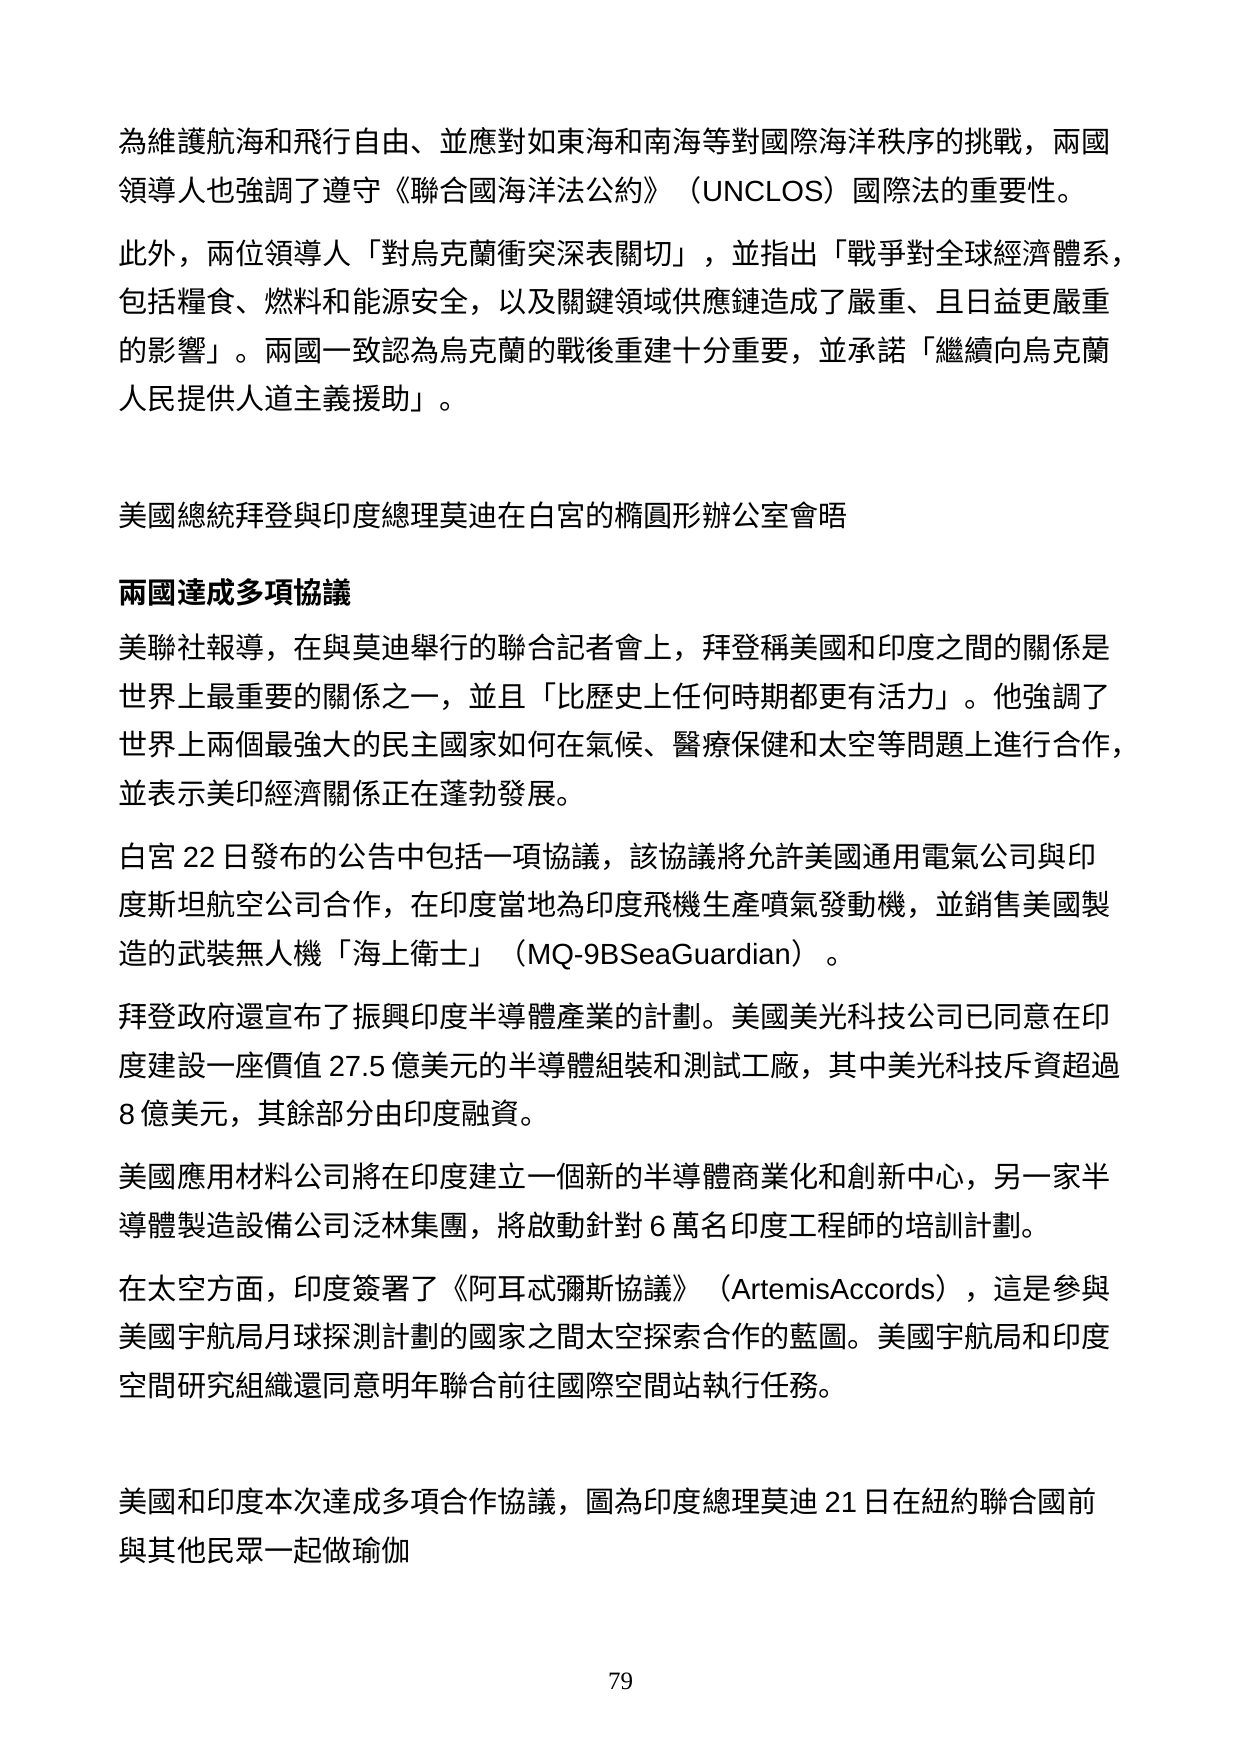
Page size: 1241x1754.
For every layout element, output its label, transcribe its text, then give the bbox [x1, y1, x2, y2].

text 在太空方面，印度簽署了《阿耳忒彌斯協議》（ArtemisAccords），這是參與美國宇航局月球探測計劃的國家之間太空探索合作的藍圖。美國宇航局和印度空間研究組織還同意明年聯合前往國際空間站執行任務。 [118, 1265, 1122, 1405]
text 白宮22日發布的公告中包括一項協議，該協議將允許美國通用電氣公司與印度斯坦航空公司合作，在印度當地為印度飛機生產噴氣發動機，並銷售美國製造的武裝無人機「海上衛士」（MQ-9BSeaGuardian） 。 [118, 833, 1122, 973]
text 此外，兩位領導人「對烏克蘭衝突深表關切」，並指出「戰爭對全球經濟體系，包括糧食、燃料和能源安全，以及關鍵領域供應鏈造成了嚴重、且日益更嚴重的影響」。兩國一致認為烏克蘭的戰後重建十分重要，並承諾「繼續向烏克蘭人民提供人道主義援助」。 [118, 230, 1122, 418]
subtitle 兩國達成多項協議 [118, 570, 1122, 612]
text 美聯社報導，在與莫迪舉行的聯合記者會上，拜登稱美國和印度之間的關係是世界上最重要的關係之一，並且「比歷史上任何時期都更有活力」。他強調了世界上兩個最強大的民主國家如何在氣候、醫療保健和太空等問題上進行合作，並表示美印經濟關係正在蓬勃發展。 [118, 624, 1122, 812]
text 為維護航海和飛行自由、並應對如東海和南海等對國際海洋秩序的挑戰，兩國領導人也強調了遵守《聯合國海洋法公約》（UNCLOS）國際法的重要性。 [118, 118, 1122, 209]
text 拜登政府還宣布了振興印度半導體產業的計劃。美國美光科技公司已同意在印度建設一座價值27.5億美元的半導體組裝和測試工廠，其中美光科技斥資超過8億美元，其餘部分由印度融資。 [118, 993, 1122, 1133]
text 美國總統拜登與印度總理莫迪在白宮的橢圓形辦公室會晤 [118, 492, 1122, 534]
text 美國和印度本次達成多項合作協議，圖為印度總理莫迪21日在紐約聯合國前與其他民眾一起做瑜伽 [118, 1479, 1122, 1569]
text 美國應用材料公司將在印度建立一個新的半導體商業化和創新中心，另一家半導體製造設備公司泛林集團，將啟動針對6萬名印度工程師的培訓計劃。 [118, 1154, 1122, 1244]
